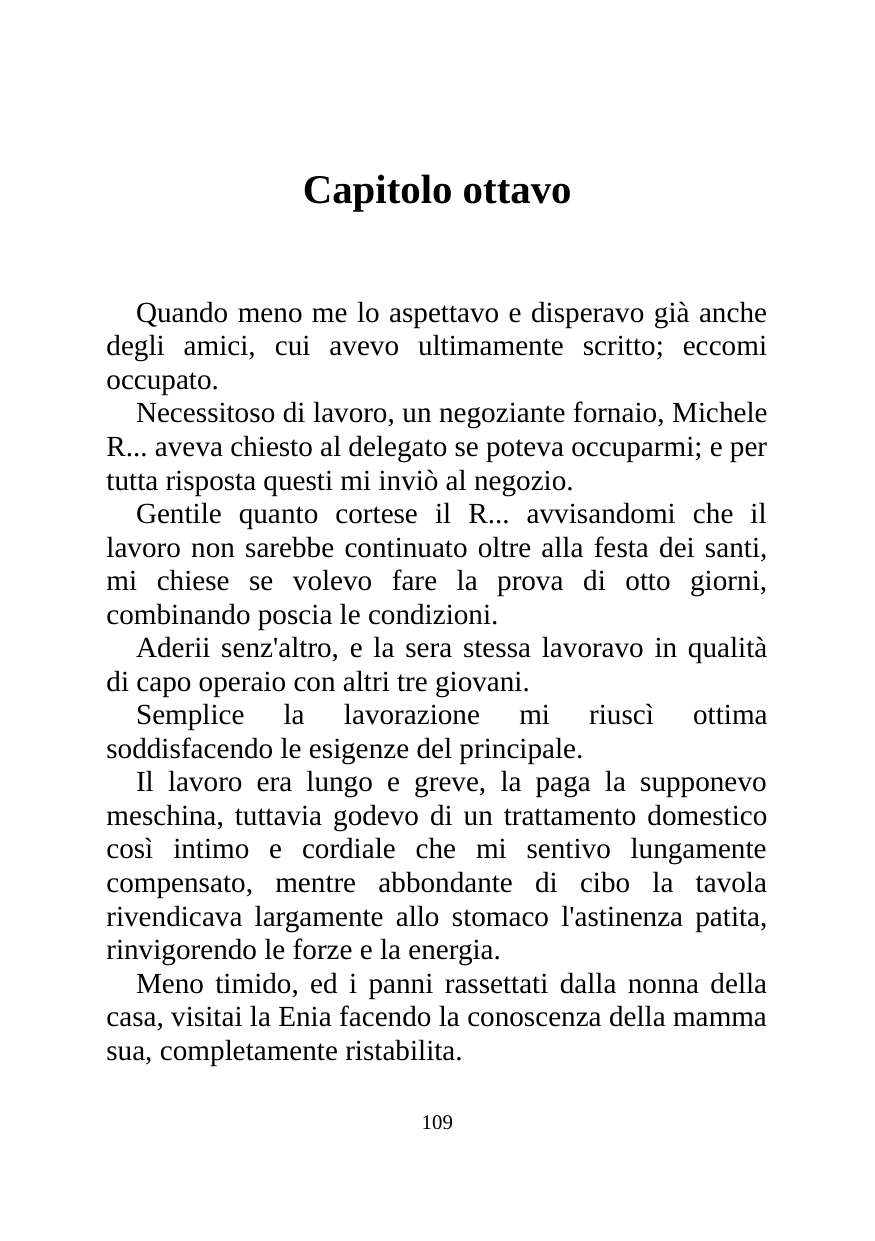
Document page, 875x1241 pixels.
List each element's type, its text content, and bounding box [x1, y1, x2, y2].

text Il lavoro era lungo e greve, la paga la supponevo meschina, tuttavia godevo di un trattamento domestico così intimo e cordiale che mi sentivo lungamente compensato, mentre abbondante di cibo la tavola rivendicava largamente allo stomaco l'astinenza patita, rinvigorendo le forze e la energia. [106, 764, 768, 966]
subtitle Capitolo ottavo [106, 165, 768, 212]
text Quando meno me lo aspettavo e disperavo già anche degli amici, cui avevo ultimamente scritto; eccomi occupato. [106, 295, 768, 396]
text Meno timido, ed i panni rassettati dalla nonna della casa, visitai la Enia facendo la conoscenza della mamma sua, completamente ristabilita. [106, 966, 768, 1066]
text Gentile quanto cortese il R... avvisandomi che il lavoro non sarebbe continuato oltre alla festa dei santi, mi chiese se volevo fare la prova di otto giorni, combinando poscia le condizioni. [106, 496, 768, 630]
text Aderii senz'altro, e la sera stessa lavoravo in qualità di capo operaio con altri tre giovani. [106, 630, 768, 697]
text Semplice la lavorazione mi riuscì ottima soddisfacendo le esigenze del principale. [106, 697, 768, 764]
text Necessitoso di lavoro, un negoziante fornaio, Michele R... aveva chiesto al delegato se poteva occuparmi; e per tutta risposta questi mi inviò al negozio. [106, 396, 768, 496]
